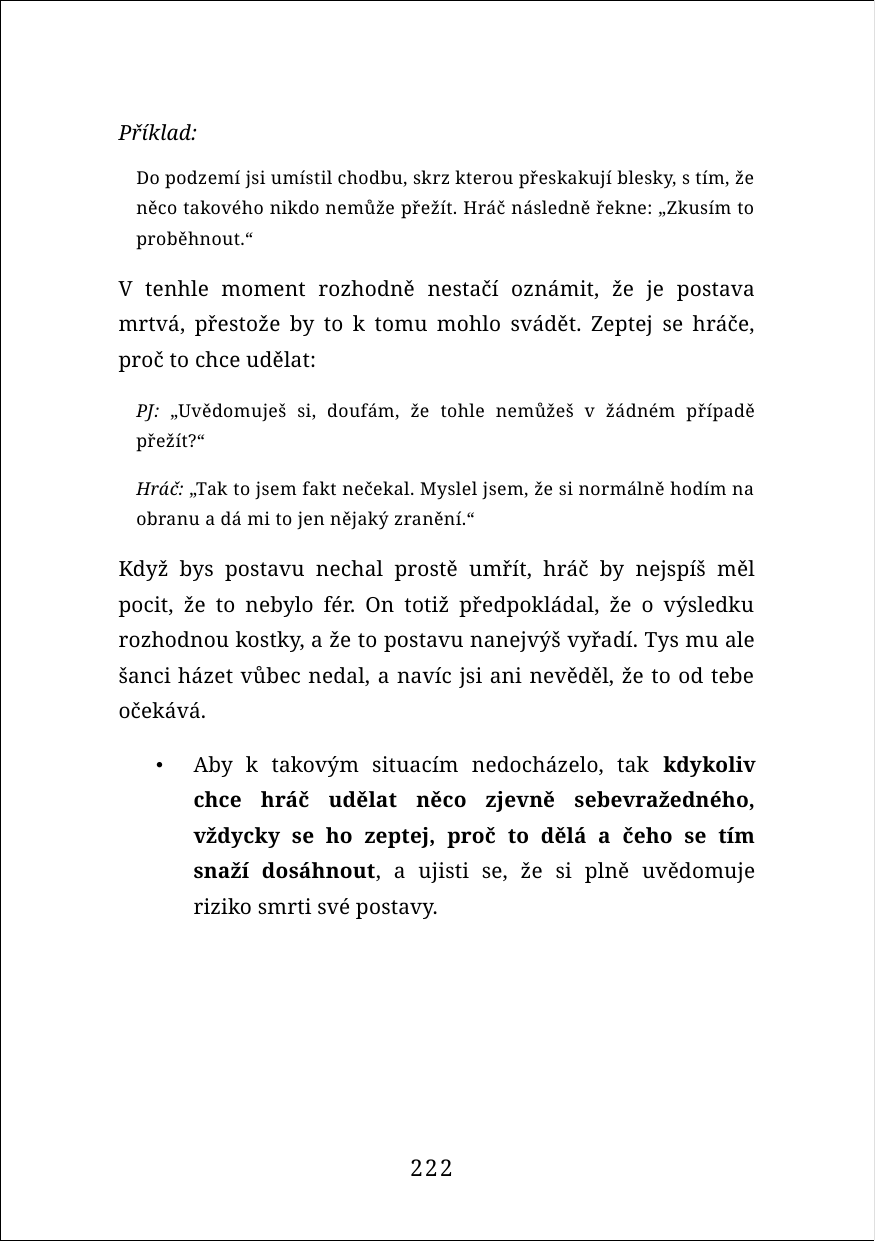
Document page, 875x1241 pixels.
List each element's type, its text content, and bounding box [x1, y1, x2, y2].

text Hráč: „Tak to jsem fakt nečekal. Myslel jsem, že si normálně hodím na obranu a dá mi to jen nějaký zranění.“ [136, 476, 756, 531]
text Do podzemí jsi umístil chodbu, skrz kterou přeskakují blesky, s tím, že něco takového nikdo nemůže přežít. Hráč následně řekne: „Zkusím to proběhnout.“ [136, 166, 756, 250]
text PJ: „Uvědomuješ si, doufám, že tohle nemůžeš v žádném případě přežít?“ [136, 398, 756, 452]
text Když bys postavu nechal prostě umřít, hráč by nejspíš měl pocit, že to nebylo fér. On totiž předpokládal, že o výsledku rozhodnou kostky, a že to postavu nanejvýš vyřadí. Tys mu ale šanci házet vůbec nedal, a navíc jsi ani nevěděl, že to od tebe očekává. [118, 554, 756, 725]
text Příklad: [118, 118, 756, 147]
list Aby k takovým situacím nedocházelo, tak kdykoliv chce hráč udělat něco zjevně sebevražedného, vždycky se ho zeptej, proč to dělá a čeho se tím snaží dosáhnout, a ujisti se, že si plně uvědomuje riziko smrti své postavy. [156, 750, 756, 920]
text V tenhle moment rozhodně nestačí oznámit, že je postava mrtvá, přestože by to k tomu mohlo svádět. Zeptej se hráče, proč to chce udělat: [118, 274, 756, 373]
